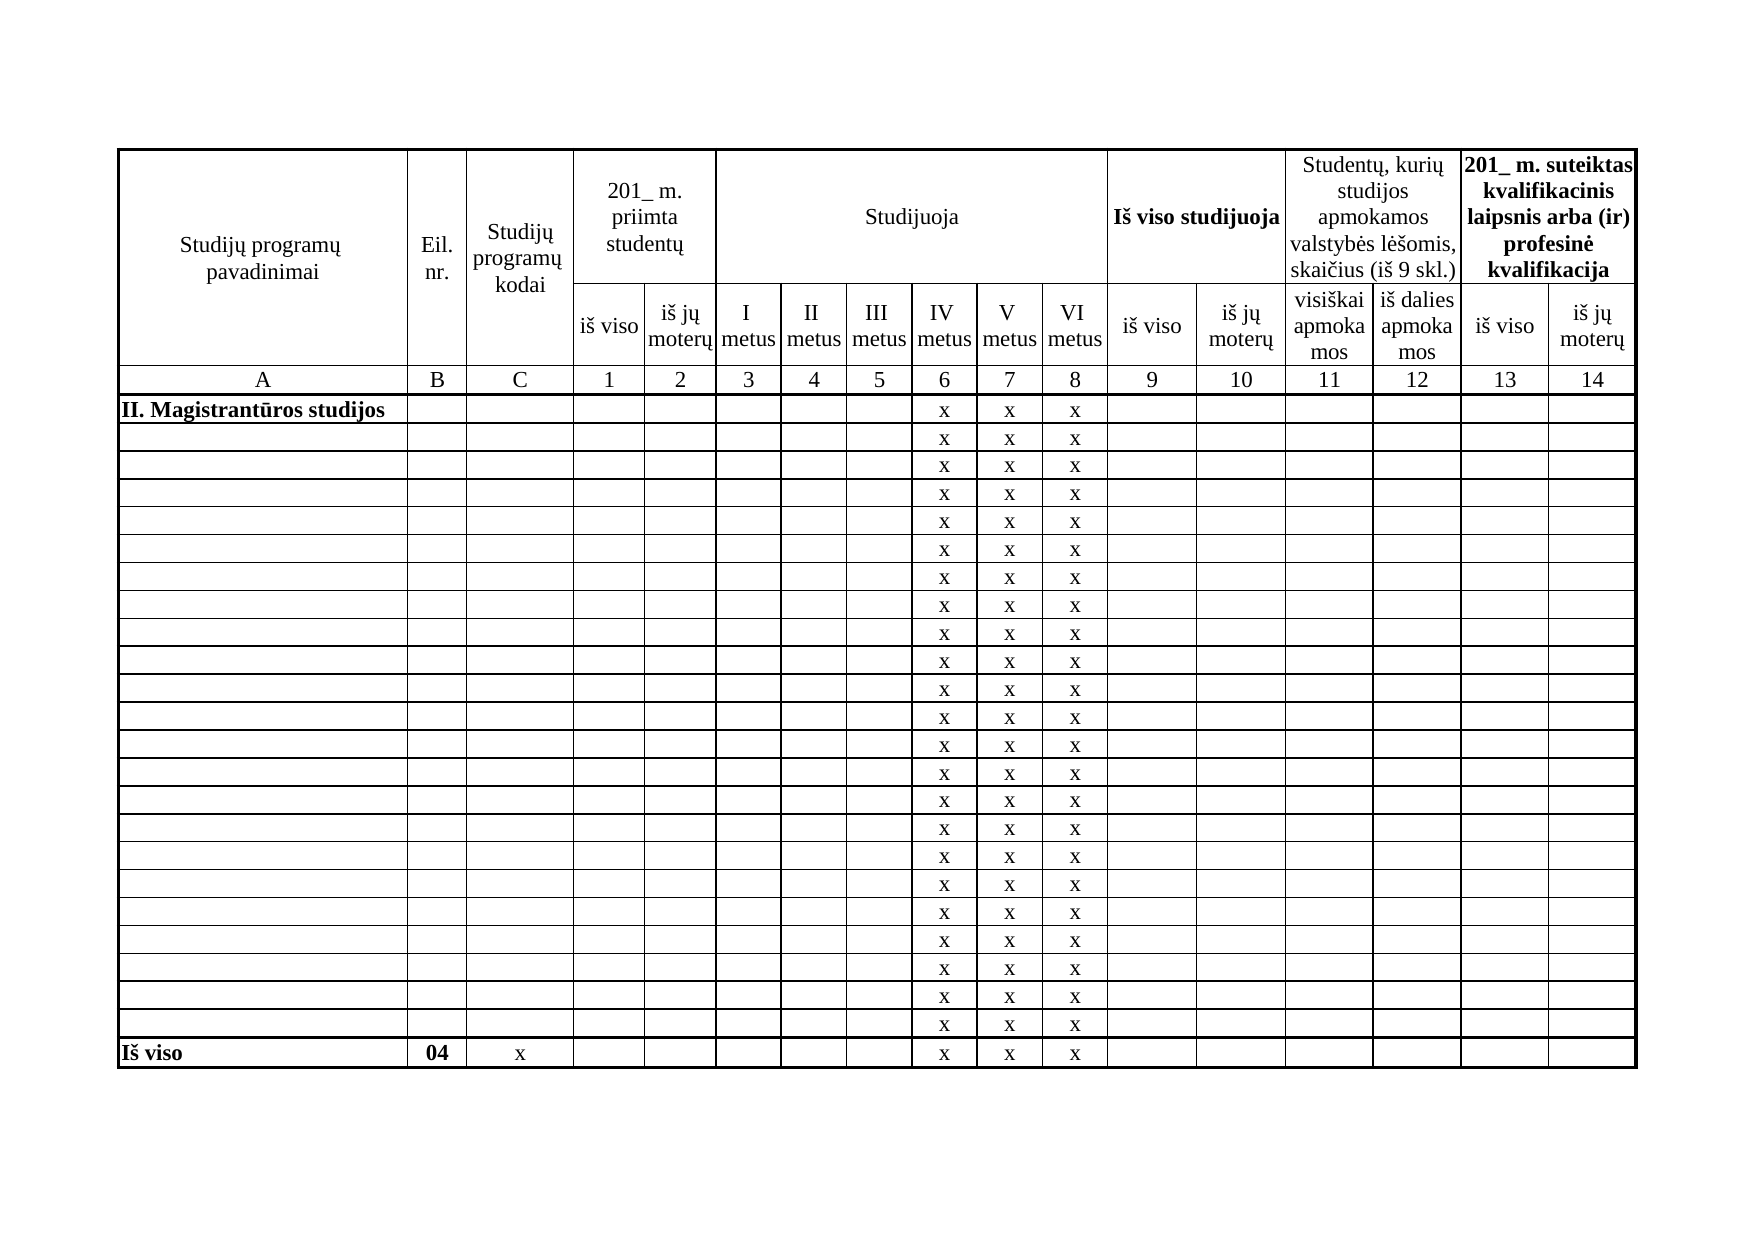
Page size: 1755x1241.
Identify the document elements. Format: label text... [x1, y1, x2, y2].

table_cell [574, 535, 644, 562]
table_cell [467, 507, 573, 534]
table_cell [717, 647, 780, 673]
table_cell [467, 759, 573, 785]
table_cell [847, 480, 911, 506]
table_cell [782, 731, 846, 757]
table_cell [1197, 815, 1285, 841]
table_cell [574, 1039, 644, 1066]
table_cell [847, 396, 911, 422]
table_cell [717, 675, 780, 701]
table_cell [1549, 675, 1634, 701]
table_cell [1462, 647, 1548, 673]
table_cell [1462, 452, 1548, 478]
table_cell [408, 787, 466, 813]
table_cell [1197, 535, 1285, 562]
table_cell [1286, 480, 1372, 506]
table_cell [1374, 647, 1460, 673]
table_cell [467, 452, 573, 478]
table_cell [1549, 954, 1634, 980]
table_cell [408, 396, 466, 422]
table_cell 4 [782, 366, 846, 393]
table_cell [1286, 591, 1372, 617]
table_cell [120, 982, 407, 1008]
table_cell x [1043, 452, 1107, 478]
table_cell [782, 452, 846, 478]
table_cell [1286, 842, 1372, 869]
table_cell [574, 507, 644, 534]
table_cell [782, 703, 846, 729]
table_cell [1462, 842, 1548, 869]
table_cell [574, 424, 644, 450]
table_cell [574, 954, 644, 980]
table_cell [408, 452, 466, 478]
table_cell [1374, 424, 1460, 450]
table_cell [1197, 396, 1285, 422]
table_cell x [913, 1039, 976, 1066]
table_cell [467, 815, 573, 841]
table_cell [1197, 842, 1285, 869]
table_cell 14 [1549, 366, 1634, 393]
table_cell [467, 982, 573, 1008]
table_cell [717, 480, 780, 506]
table_cell [847, 1010, 911, 1036]
table_cell [1108, 954, 1196, 980]
table_cell [645, 787, 715, 813]
table_cell [467, 535, 573, 562]
table_cell x [1043, 619, 1107, 645]
table_cell x [913, 703, 976, 729]
table_cell [1374, 926, 1460, 952]
table_cell [782, 619, 846, 645]
table_cell [1374, 954, 1460, 980]
table_cell [1462, 619, 1548, 645]
table_cell [1286, 731, 1372, 757]
table_cell [1462, 759, 1548, 785]
table_cell [408, 703, 466, 729]
table_cell [1462, 591, 1548, 617]
table_cell [574, 815, 644, 841]
table_cell [1197, 759, 1285, 785]
table_cell [1549, 842, 1634, 869]
table_cell [1108, 815, 1196, 841]
table_cell [1462, 982, 1548, 1008]
table_cell [1286, 535, 1372, 562]
table_cell [847, 563, 911, 589]
table_cell x [1043, 647, 1107, 673]
table_cell [1286, 507, 1372, 534]
table_cell [1197, 731, 1285, 757]
table_cell [1462, 926, 1548, 952]
table_cell [1108, 926, 1196, 952]
table_cell [408, 870, 466, 897]
table_cell [1549, 926, 1634, 952]
table_cell [408, 480, 466, 506]
table_cell [1462, 815, 1548, 841]
table_cell [1374, 480, 1460, 506]
table_cell [467, 842, 573, 869]
table_cell [1286, 982, 1372, 1008]
table_cell [574, 703, 644, 729]
table_cell x [913, 396, 976, 422]
table_cell [717, 954, 780, 980]
table_cell [847, 731, 911, 757]
table_cell x [1043, 842, 1107, 869]
table_cell [120, 647, 407, 673]
table_cell [1374, 703, 1460, 729]
table_cell [1549, 396, 1634, 422]
table_cell x [978, 954, 1042, 980]
table_cell x [978, 480, 1042, 506]
table_cell [717, 424, 780, 450]
table_cell [408, 424, 466, 450]
table_cell x [913, 675, 976, 701]
table_cell [1462, 703, 1548, 729]
table_cell [120, 619, 407, 645]
table_cell [645, 675, 715, 701]
table_cell [120, 842, 407, 869]
table_cell [408, 926, 466, 952]
table_cell x [913, 982, 976, 1008]
table_cell x [1043, 535, 1107, 562]
table_cell [782, 898, 846, 924]
table_cell [120, 507, 407, 534]
table_cell [120, 926, 407, 952]
table_cell x [1043, 759, 1107, 785]
table_cell [847, 647, 911, 673]
table_cell x [913, 424, 976, 450]
table_header Studentų, kurių studijos apmokamos valstybės lėšomis, skaičius (iš 9 skl.) [1286, 151, 1460, 282]
table_cell x [978, 1039, 1042, 1066]
table_cell [847, 787, 911, 813]
table_cell [717, 759, 780, 785]
table_cell [1549, 1039, 1634, 1066]
table_cell [847, 703, 911, 729]
table_cell [645, 591, 715, 617]
table_cell [782, 563, 846, 589]
table_cell [1286, 675, 1372, 701]
table_cell VI metus [1043, 284, 1107, 365]
table_cell iš dalies apmokamos [1374, 284, 1460, 365]
table_cell [408, 675, 466, 701]
table_cell [1108, 1039, 1196, 1066]
table_cell x [978, 926, 1042, 952]
table_cell 10 [1197, 366, 1285, 393]
table_cell [717, 452, 780, 478]
table_cell 04 [408, 1039, 466, 1066]
table_cell [574, 619, 644, 645]
table_cell [1374, 535, 1460, 562]
table_cell [645, 1010, 715, 1036]
table_cell x [978, 703, 1042, 729]
table_cell [645, 703, 715, 729]
table_cell x [978, 452, 1042, 478]
table_cell [120, 675, 407, 701]
table_cell [1108, 759, 1196, 785]
table_cell [1374, 759, 1460, 785]
table_cell [717, 870, 780, 897]
table_cell [717, 815, 780, 841]
table_cell II metus [782, 284, 846, 365]
table_cell [717, 982, 780, 1008]
table_cell x [978, 731, 1042, 757]
table_cell [1286, 926, 1372, 952]
table_cell x [913, 591, 976, 617]
table_cell [847, 815, 911, 841]
table_cell 8 [1043, 366, 1107, 393]
table_cell [1374, 675, 1460, 701]
table_cell [120, 703, 407, 729]
table_cell [847, 954, 911, 980]
table_cell [645, 480, 715, 506]
table_cell [645, 563, 715, 589]
table_cell [574, 982, 644, 1008]
table_cell [408, 591, 466, 617]
table_cell [717, 507, 780, 534]
table_cell [1462, 507, 1548, 534]
table_cell [1108, 898, 1196, 924]
table_cell [467, 675, 573, 701]
table_cell [847, 842, 911, 869]
table_cell [717, 619, 780, 645]
table_cell [1108, 787, 1196, 813]
table_cell [717, 842, 780, 869]
table_cell x [913, 842, 976, 869]
table_cell [645, 954, 715, 980]
table_cell 3 [717, 366, 780, 393]
table_cell [645, 452, 715, 478]
table_cell x [1043, 563, 1107, 589]
table_header 201_ m. priimta studentų [574, 151, 715, 282]
table_cell [1197, 703, 1285, 729]
table_cell [574, 787, 644, 813]
table_cell [645, 842, 715, 869]
table_cell [467, 703, 573, 729]
table_cell [574, 591, 644, 617]
table_cell [1549, 424, 1634, 450]
table_cell x [978, 982, 1042, 1008]
table_cell [782, 1039, 846, 1066]
table_cell Iš viso [120, 1039, 407, 1066]
table_cell x [1043, 870, 1107, 897]
table_cell [1108, 703, 1196, 729]
table_cell [847, 591, 911, 617]
table_cell x [978, 1010, 1042, 1036]
table_cell [847, 535, 911, 562]
table_cell 7 [978, 366, 1042, 393]
table_cell [1108, 1010, 1196, 1036]
table_cell x [978, 591, 1042, 617]
table_cell [574, 842, 644, 869]
table_cell [1197, 675, 1285, 701]
table_cell [120, 563, 407, 589]
table_cell [717, 926, 780, 952]
table_cell x [1043, 926, 1107, 952]
table_header Studijų programų kodai [467, 151, 573, 365]
table_cell [1108, 452, 1196, 478]
table_cell [574, 759, 644, 785]
table_cell [1197, 591, 1285, 617]
table_header 201_ m. suteiktas kvalifikacinis laipsnis arba (ir) profesinė kvalifikacija [1462, 151, 1634, 282]
table_cell x [1043, 424, 1107, 450]
table_cell [1462, 480, 1548, 506]
table_cell [782, 480, 846, 506]
table_cell [1549, 619, 1634, 645]
table_cell [645, 870, 715, 897]
table_cell [1549, 563, 1634, 589]
table_cell [645, 507, 715, 534]
table_cell [782, 870, 846, 897]
table_cell [645, 619, 715, 645]
table_cell [408, 647, 466, 673]
table_cell [1374, 870, 1460, 897]
table_cell [1197, 926, 1285, 952]
table_cell [120, 759, 407, 785]
table_cell x [913, 452, 976, 478]
table_cell [645, 424, 715, 450]
table_cell [120, 898, 407, 924]
table_cell I metus [717, 284, 780, 365]
table_cell [717, 703, 780, 729]
table_cell x [913, 1010, 976, 1036]
table_cell [1462, 675, 1548, 701]
table_cell [1549, 759, 1634, 785]
table_cell [574, 926, 644, 952]
table_cell [1462, 1010, 1548, 1036]
table_cell [467, 898, 573, 924]
table_cell [1462, 396, 1548, 422]
table_cell [1197, 507, 1285, 534]
table_cell [574, 396, 644, 422]
table_cell [645, 647, 715, 673]
table_cell [1286, 1010, 1372, 1036]
table_cell [782, 954, 846, 980]
table_header Iš viso studijuoja [1108, 151, 1285, 282]
table_cell [120, 535, 407, 562]
table_cell [847, 1039, 911, 1066]
table_cell [1108, 731, 1196, 757]
table_cell [1462, 898, 1548, 924]
table_cell [120, 1010, 407, 1036]
table_cell [1108, 507, 1196, 534]
table_cell iš viso [1462, 284, 1548, 365]
table_cell x [913, 563, 976, 589]
table_cell II. Magistrantūros studijos [120, 396, 407, 422]
table_cell x [978, 787, 1042, 813]
table_cell x [978, 898, 1042, 924]
table_cell [467, 954, 573, 980]
table_cell [1108, 675, 1196, 701]
table_cell [1549, 1010, 1634, 1036]
table_cell x [1043, 787, 1107, 813]
table_cell [717, 396, 780, 422]
table_cell [1197, 480, 1285, 506]
table_cell x [1043, 507, 1107, 534]
table_cell V metus [978, 284, 1042, 365]
table_cell [847, 759, 911, 785]
table_cell [717, 591, 780, 617]
table_cell x [1043, 1010, 1107, 1036]
table_cell x [913, 954, 976, 980]
table_cell [1374, 842, 1460, 869]
table_header Studijų programų pavadinimai [120, 151, 407, 365]
table_cell [1549, 703, 1634, 729]
table_cell [782, 759, 846, 785]
table_cell [1108, 870, 1196, 897]
table_cell iš jų moterų [1197, 284, 1285, 365]
table_cell [645, 731, 715, 757]
table_cell x [978, 535, 1042, 562]
table_cell [645, 815, 715, 841]
table_cell x [1043, 731, 1107, 757]
table_cell [1286, 954, 1372, 980]
table_cell [1197, 787, 1285, 813]
table_cell [1374, 982, 1460, 1008]
table_cell [1197, 870, 1285, 897]
table_cell [782, 842, 846, 869]
table_cell [574, 870, 644, 897]
table_cell x [913, 926, 976, 952]
table_cell 1 [574, 366, 644, 393]
table_cell [1549, 815, 1634, 841]
table_cell [120, 480, 407, 506]
table_cell x [467, 1039, 573, 1066]
table_cell [467, 787, 573, 813]
table_header Eil. nr. [408, 151, 466, 365]
table_cell 13 [1462, 366, 1548, 393]
table_cell [120, 731, 407, 757]
table_cell [1197, 619, 1285, 645]
table_cell [1374, 1039, 1460, 1066]
table_cell x [913, 535, 976, 562]
table_cell [1197, 1010, 1285, 1036]
table_cell [467, 731, 573, 757]
table_cell [782, 787, 846, 813]
table_cell [1197, 1039, 1285, 1066]
table_cell [1197, 982, 1285, 1008]
table_cell x [978, 563, 1042, 589]
table_cell [574, 731, 644, 757]
table_cell x [913, 647, 976, 673]
table_cell [847, 452, 911, 478]
table_cell [847, 926, 911, 952]
table_cell x [913, 480, 976, 506]
table_cell [1462, 535, 1548, 562]
table_cell [1374, 815, 1460, 841]
table_cell [782, 982, 846, 1008]
table_cell [1374, 619, 1460, 645]
table_cell [782, 647, 846, 673]
table_cell [1286, 870, 1372, 897]
table_cell [1108, 647, 1196, 673]
table_cell [467, 870, 573, 897]
table_cell [1286, 563, 1372, 589]
table_cell III metus [847, 284, 911, 365]
table_cell [847, 982, 911, 1008]
table_cell [120, 452, 407, 478]
table_cell [645, 926, 715, 952]
table_cell [1197, 424, 1285, 450]
table_cell 11 [1286, 366, 1372, 393]
table_cell [1549, 731, 1634, 757]
table_cell [782, 1010, 846, 1036]
table_cell [120, 787, 407, 813]
table_cell [1108, 982, 1196, 1008]
table_cell [1374, 898, 1460, 924]
table_cell x [913, 619, 976, 645]
table_cell [1462, 731, 1548, 757]
table_cell [467, 563, 573, 589]
table_cell [408, 507, 466, 534]
table_cell [1549, 787, 1634, 813]
table_cell [1549, 982, 1634, 1008]
table_cell [574, 675, 644, 701]
table_cell [408, 982, 466, 1008]
table_cell [645, 535, 715, 562]
table_cell 5 [847, 366, 911, 393]
table_cell [1108, 619, 1196, 645]
table_cell x [913, 787, 976, 813]
table_cell [408, 619, 466, 645]
table_cell [1108, 563, 1196, 589]
table_cell [1374, 787, 1460, 813]
table_cell x [978, 424, 1042, 450]
table_cell [847, 619, 911, 645]
table_cell [782, 396, 846, 422]
table_cell x [913, 815, 976, 841]
table_cell [467, 619, 573, 645]
table_cell [645, 898, 715, 924]
table_cell [467, 647, 573, 673]
table_cell [1462, 1039, 1548, 1066]
table_cell [1374, 507, 1460, 534]
table_cell [717, 535, 780, 562]
table_cell [120, 815, 407, 841]
table_cell x [913, 731, 976, 757]
table_cell iš jų moterų [645, 284, 715, 365]
table_cell [467, 424, 573, 450]
table_cell [408, 954, 466, 980]
table_cell x [1043, 898, 1107, 924]
table_cell [1374, 731, 1460, 757]
table_cell [1462, 563, 1548, 589]
table_cell [645, 759, 715, 785]
table_cell [1108, 591, 1196, 617]
table_cell [1108, 842, 1196, 869]
table_cell x [1043, 591, 1107, 617]
table_cell [1197, 647, 1285, 673]
table_cell x [1043, 396, 1107, 422]
table_cell [1462, 787, 1548, 813]
table_cell [645, 982, 715, 1008]
table_cell [408, 1010, 466, 1036]
table_cell [1108, 480, 1196, 506]
table_cell 6 [913, 366, 976, 393]
table_cell [467, 926, 573, 952]
table_cell [574, 1010, 644, 1036]
table_cell x [913, 507, 976, 534]
table_cell [1286, 647, 1372, 673]
table_cell [847, 898, 911, 924]
table_cell [1286, 703, 1372, 729]
table_cell x [978, 396, 1042, 422]
table_cell x [978, 675, 1042, 701]
table_cell x [978, 842, 1042, 869]
table_cell [574, 452, 644, 478]
table_cell [1286, 898, 1372, 924]
table_cell x [1043, 1039, 1107, 1066]
table_cell [1286, 815, 1372, 841]
table_cell [120, 591, 407, 617]
table_cell [1374, 1010, 1460, 1036]
table_cell x [978, 870, 1042, 897]
table_cell [847, 507, 911, 534]
table_cell [1197, 954, 1285, 980]
table_cell [574, 480, 644, 506]
table_cell B [408, 366, 466, 393]
table_cell [408, 535, 466, 562]
table_cell x [978, 507, 1042, 534]
table_cell 12 [1374, 366, 1460, 393]
table_cell [782, 535, 846, 562]
table_cell [847, 870, 911, 897]
table_cell [717, 731, 780, 757]
table_cell [1549, 647, 1634, 673]
table_cell [782, 815, 846, 841]
table_cell [408, 842, 466, 869]
table_cell [1462, 424, 1548, 450]
table_cell x [978, 759, 1042, 785]
table_cell [717, 787, 780, 813]
table_cell [782, 675, 846, 701]
table_cell [408, 563, 466, 589]
table_cell x [913, 898, 976, 924]
table_cell [1549, 870, 1634, 897]
table_cell [1374, 591, 1460, 617]
table_cell [645, 1039, 715, 1066]
table_cell [1286, 759, 1372, 785]
table_cell [645, 396, 715, 422]
table_cell [1462, 870, 1548, 897]
table_cell [1462, 954, 1548, 980]
table_cell x [978, 815, 1042, 841]
table_cell [574, 898, 644, 924]
table_cell iš viso [574, 284, 644, 365]
table_cell [847, 675, 911, 701]
table_cell [467, 1010, 573, 1036]
table_cell [574, 647, 644, 673]
table_cell [1197, 563, 1285, 589]
table_cell [717, 1039, 780, 1066]
table_header Studijuoja [717, 151, 1107, 282]
table_cell [467, 480, 573, 506]
table_cell [120, 954, 407, 980]
table_cell [1286, 452, 1372, 478]
table_cell A [120, 366, 407, 393]
table_cell C [467, 366, 573, 393]
table_cell [467, 396, 573, 422]
table_cell [717, 563, 780, 589]
table_cell [1108, 535, 1196, 562]
table_cell IV metus [913, 284, 976, 365]
table_cell [1374, 452, 1460, 478]
table_cell x [1043, 703, 1107, 729]
table_cell x [1043, 675, 1107, 701]
table_cell [1108, 424, 1196, 450]
table_cell x [978, 619, 1042, 645]
table_cell [1108, 396, 1196, 422]
table_cell [1549, 480, 1634, 506]
table_cell 9 [1108, 366, 1196, 393]
table_cell 2 [645, 366, 715, 393]
table_cell [408, 815, 466, 841]
table_cell [782, 507, 846, 534]
table_cell x [1043, 954, 1107, 980]
table_cell iš viso [1108, 284, 1196, 365]
table_cell [847, 424, 911, 450]
table_cell [1197, 898, 1285, 924]
table_cell [1549, 452, 1634, 478]
table_cell x [1043, 815, 1107, 841]
table_cell [717, 898, 780, 924]
table_cell iš jų moterų [1549, 284, 1634, 365]
table_cell [1549, 898, 1634, 924]
table_cell visiškai apmokamos [1286, 284, 1372, 365]
table_cell [782, 926, 846, 952]
table_cell [120, 424, 407, 450]
table_cell [1286, 1039, 1372, 1066]
table_cell x [1043, 480, 1107, 506]
table_cell [1286, 787, 1372, 813]
table_cell [1197, 452, 1285, 478]
table_cell [1374, 563, 1460, 589]
table_cell [1549, 507, 1634, 534]
table_cell [1286, 424, 1372, 450]
table_cell [782, 591, 846, 617]
table_cell [1286, 619, 1372, 645]
table_cell [1374, 396, 1460, 422]
table_cell [1549, 591, 1634, 617]
table_cell [120, 870, 407, 897]
table_cell [1549, 535, 1634, 562]
table_cell [408, 759, 466, 785]
table_cell [717, 1010, 780, 1036]
table_cell [408, 731, 466, 757]
table_cell x [913, 870, 976, 897]
table_cell [408, 898, 466, 924]
table_cell [1286, 396, 1372, 422]
table_cell x [1043, 982, 1107, 1008]
table_cell x [913, 759, 976, 785]
table_cell [467, 591, 573, 617]
table_cell [574, 563, 644, 589]
table_cell [782, 424, 846, 450]
table_cell x [978, 647, 1042, 673]
